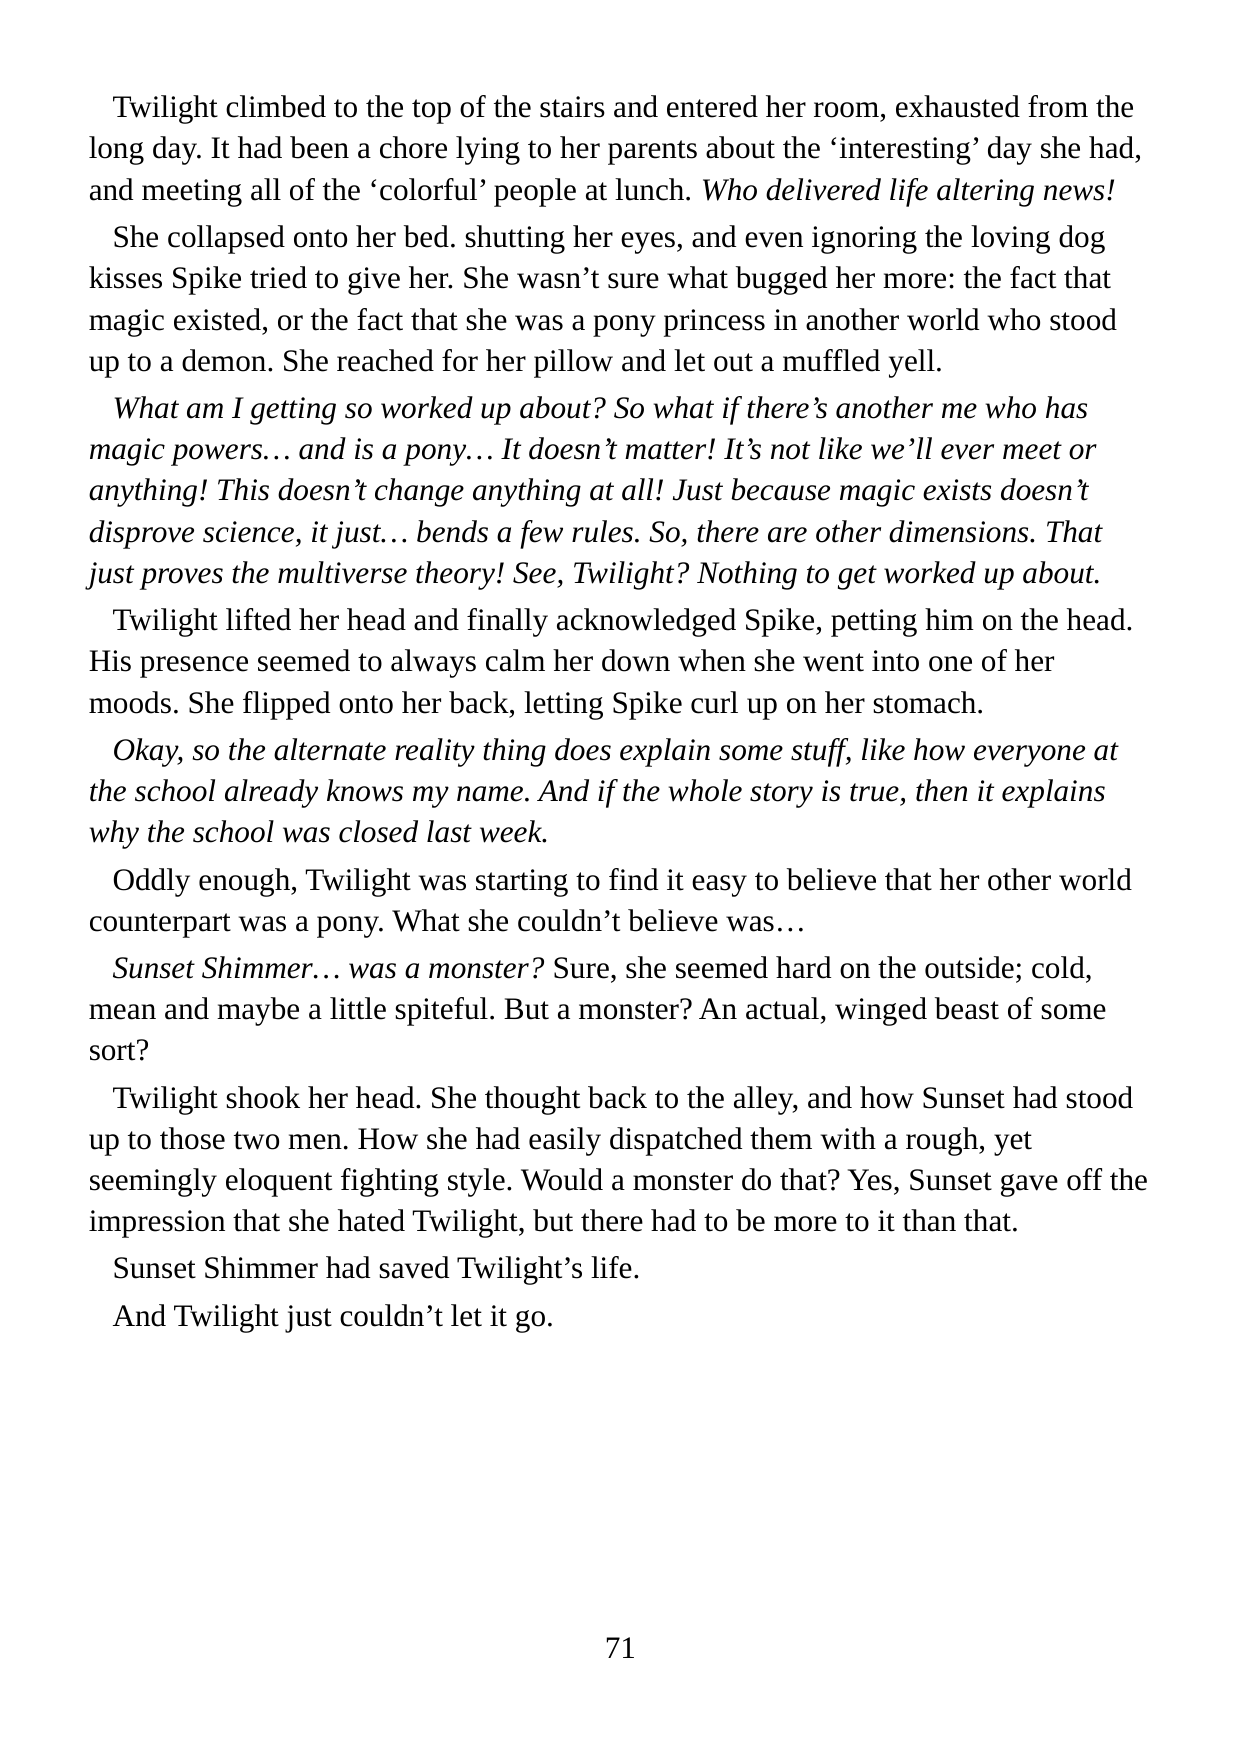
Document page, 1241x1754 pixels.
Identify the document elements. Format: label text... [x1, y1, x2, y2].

text Twilight climbed to the top of the stairs and entered her room, exhausted from the long day. It had been a chore lying to her parents about the ‘interesting’ day she had, and meeting all of the ‘colorful’ people at lunch. Who delivered life altering news! [88, 88, 1152, 207]
text She collapsed onto her bed. shutting her eyes, and even ignoring the loving dog kisses Spike tried to give her. She wasn’t sure what bugged her more: the fact that magic existed, or the fact that she was a pony princess in another world who stood up to a demon. She reached for her pillow and let out a muffled yell. [88, 218, 1152, 378]
text And Twilight just couldn’t let it go. [88, 1297, 1152, 1333]
text Oddly enough, Twilight was starting to find it easy to believe that her other world counterpart was a pony. What she couldn’t believe was… [88, 861, 1152, 938]
text What am I getting so worked up about? So what if there’s another me who has magic powers… and is a pony… It doesn’t matter! It’s not like we’ll ever meet or anything! This doesn’t change anything at all! Just because magic exists doesn’t disprove science, it just… bends a few rules. So, there are other dimensions. That just proves the multiverse theory! See, Twilight? Nothing to get worked up about. [88, 389, 1152, 590]
text Sunset Shimmer had saved Twilight’s life. [88, 1250, 1152, 1286]
text Okay, so the alternate reality thing does explain some stuff, like how everyone at the school already knows my name. And if the whole story is true, then it explains why the school was closed last week. [88, 731, 1152, 849]
text Sunset Shimmer… was a monster? Sure, she seemed hard on the outside; cold, mean and maybe a little spiteful. But a monster? An actual, winged beast of some sort? [88, 949, 1152, 1068]
text Twilight shook her head. She thought back to the alley, and how Sunset had stood up to those two men. How she had easily dispatched them with a rough, yet seemingly eloquent fighting style. Would a monster do that? Yes, Sunset gave off the impression that she hated Twilight, but there had to be more to it than that. [88, 1079, 1152, 1238]
text Twilight lifted her head and finally acknowledged Spike, petting him on the head. His presence seemed to always calm her down when she went into one of her moods. She flipped onto her back, letting Spike curl up on her stomach. [88, 601, 1152, 720]
